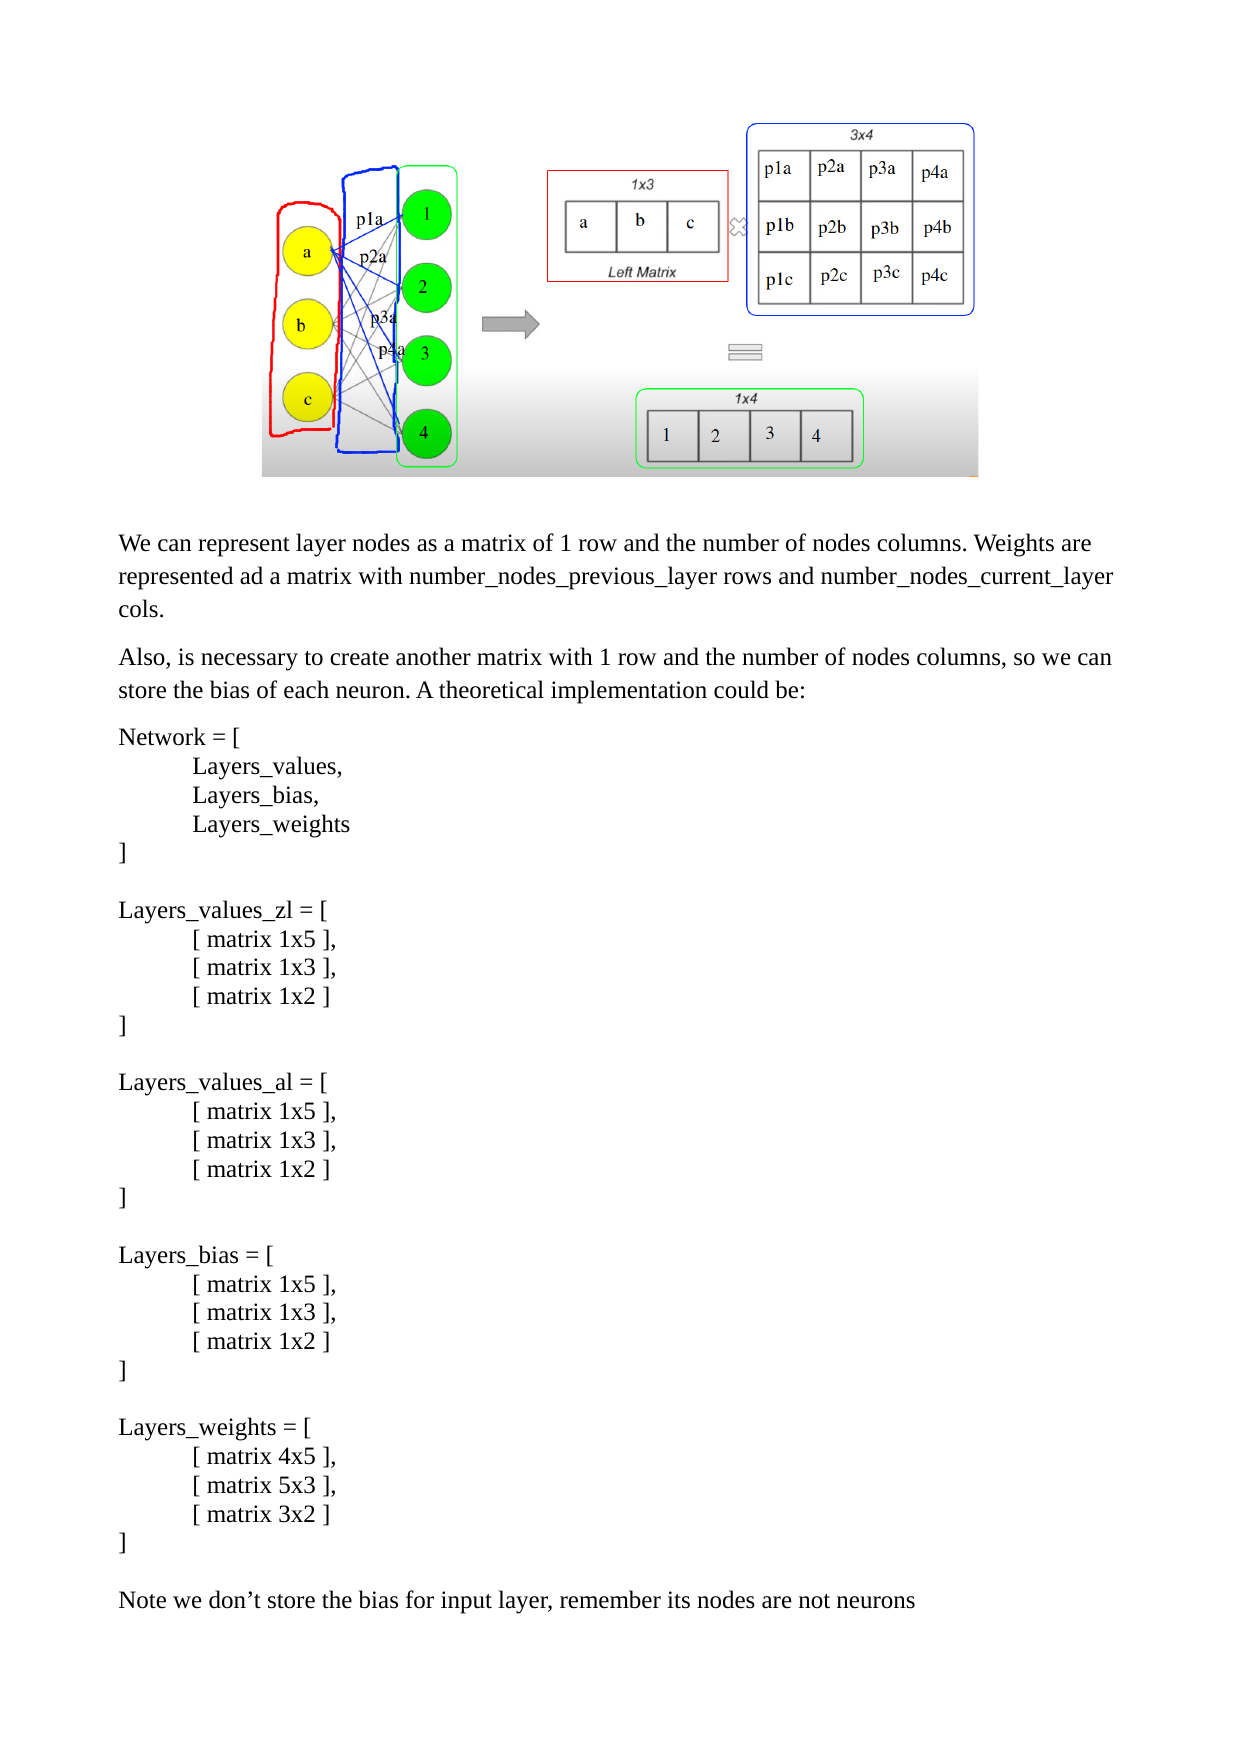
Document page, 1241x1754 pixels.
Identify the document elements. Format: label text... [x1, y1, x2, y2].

text Layers_bias, [118, 780, 1122, 809]
text Also, is necessary to create another matrix with 1 row and the number of nodes columns, so we can store the bias of each neuron. A theoretical implementation could be: [118, 642, 1122, 704]
text [ matrix 4x5 ], [118, 1441, 1122, 1470]
text [ matrix 1x5 ], [118, 924, 1122, 952]
text ] [118, 1527, 1122, 1556]
text ] [118, 1010, 1122, 1039]
picture [261, 118, 979, 477]
text ] [118, 1182, 1122, 1211]
text [ matrix 3x2 ] [118, 1499, 1122, 1527]
text [ matrix 1x5 ], [118, 1096, 1122, 1125]
text Layers_weights [118, 809, 1122, 837]
text ] [118, 837, 1122, 866]
text Note we don’t store the bias for input layer, remember its nodes are not neurons [118, 1585, 1122, 1614]
text Layers_values_al = [ [118, 1067, 1122, 1096]
text [ matrix 1x3 ], [118, 1125, 1122, 1154]
text Network = [ [118, 722, 1122, 751]
text [ matrix 1x3 ], [118, 1297, 1122, 1326]
text [ matrix 5x3 ], [118, 1470, 1122, 1499]
text [ matrix 1x3 ], [118, 952, 1122, 981]
text Layers_values_zl = [ [118, 895, 1122, 924]
text Layers_values, [118, 751, 1122, 780]
text Layers_bias = [ [118, 1240, 1122, 1269]
text [ matrix 1x5 ], [118, 1269, 1122, 1297]
text [ matrix 1x2 ] [118, 1154, 1122, 1182]
text We can represent layer nodes as a matrix of 1 row and the number of nodes columns. Weights are represented ad a matrix with number_nodes_previous_layer rows and number_nodes_current_layer cols. [118, 528, 1122, 623]
text [ matrix 1x2 ] [118, 981, 1122, 1010]
text [ matrix 1x2 ] [118, 1326, 1122, 1355]
text Layers_weights = [ [118, 1412, 1122, 1441]
text ] [118, 1355, 1122, 1384]
